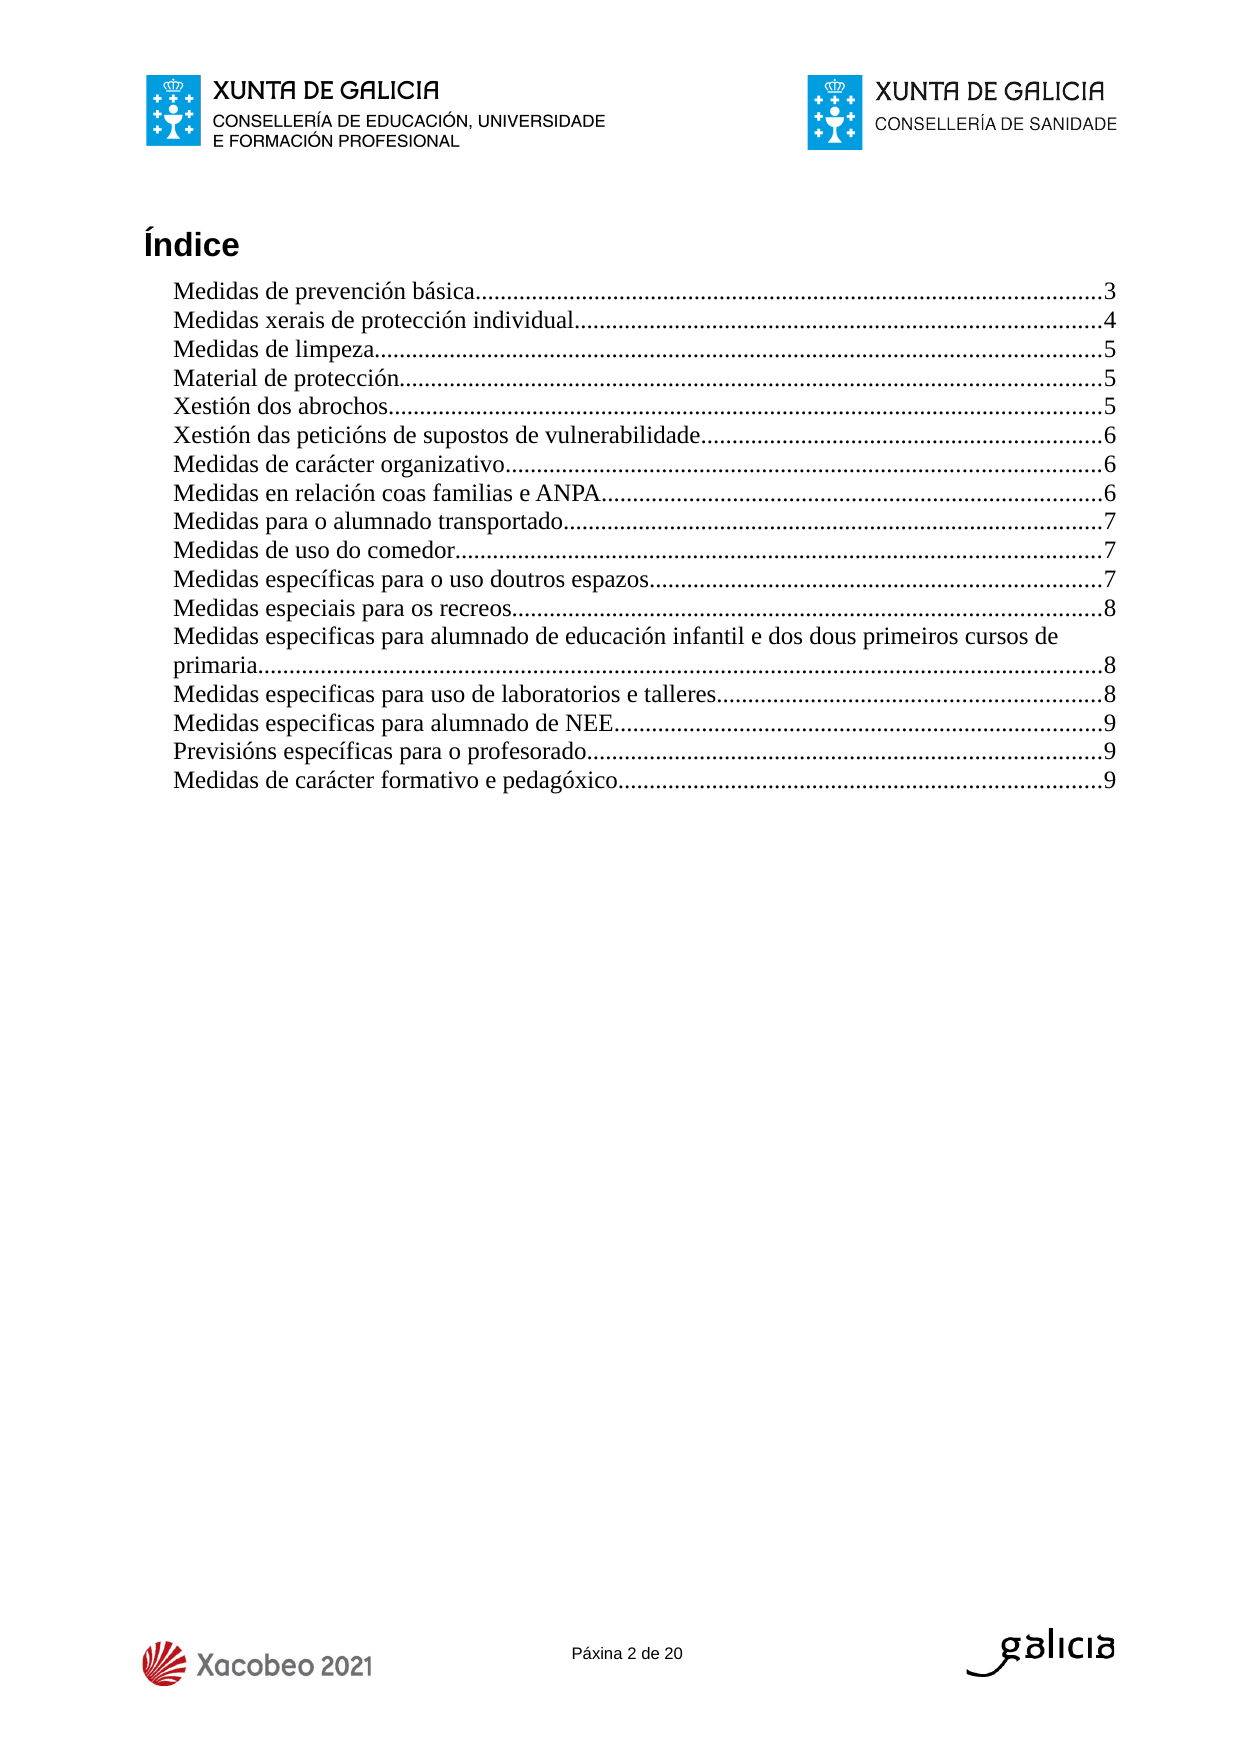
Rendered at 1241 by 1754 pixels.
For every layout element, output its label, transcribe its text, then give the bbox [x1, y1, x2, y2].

text Medidas especificas para uso de laboratorios e talleres 8 [173, 679, 1116, 708]
picture [815, 96, 822, 104]
picture [186, 95, 193, 102]
text Medidas de carácter formativo e pedagóxico 9 [173, 765, 1116, 794]
text Medidas xerais de protección individual 4 [173, 305, 1116, 334]
picture [863, 75, 1117, 150]
text Previsións específicas para o profesorado 9 [173, 736, 1116, 765]
text Xestión das peticións de supostos de vulnerabilidade 6 [173, 420, 1116, 449]
picture [815, 129, 822, 137]
text Medidas especiais para os recreos 8 [173, 593, 1116, 621]
picture [847, 113, 854, 120]
picture [186, 111, 193, 117]
picture [165, 105, 182, 138]
picture [847, 129, 854, 137]
picture [154, 126, 161, 133]
text Material de protección 5 [173, 363, 1116, 391]
picture [186, 126, 193, 133]
picture [966, 1628, 1115, 1677]
text Medidas especificas para alumnado de educación infantil e dos dous primeiros cursos de primaria 8 [173, 621, 1116, 679]
picture [154, 111, 161, 118]
text Xestión dos abrochos 5 [173, 391, 1116, 420]
picture [142, 1641, 371, 1686]
picture [831, 107, 839, 115]
text Medidas específicas para o uso doutros espazos 7 [173, 564, 1116, 593]
picture [815, 113, 822, 120]
text Medidas de prevención básica 3 [173, 276, 1116, 305]
picture [170, 95, 177, 102]
text Medidas en relación coas familias e ANPA 6 [173, 478, 1116, 506]
picture [831, 96, 838, 104]
subtitle Índice [143, 226, 1116, 264]
text Medidas para o alumnado transportado 7 [173, 506, 1116, 535]
text Medidas de uso do comedor 7 [173, 535, 1116, 564]
picture [847, 96, 854, 104]
picture [826, 118, 843, 142]
text Medidas de limpeza 5 [173, 334, 1116, 363]
picture [154, 95, 161, 102]
text Medidas de carácter organizativo 6 [173, 449, 1116, 478]
picture [146, 75, 605, 147]
text Medidas especificas para alumnado de NEE 9 [173, 708, 1116, 736]
